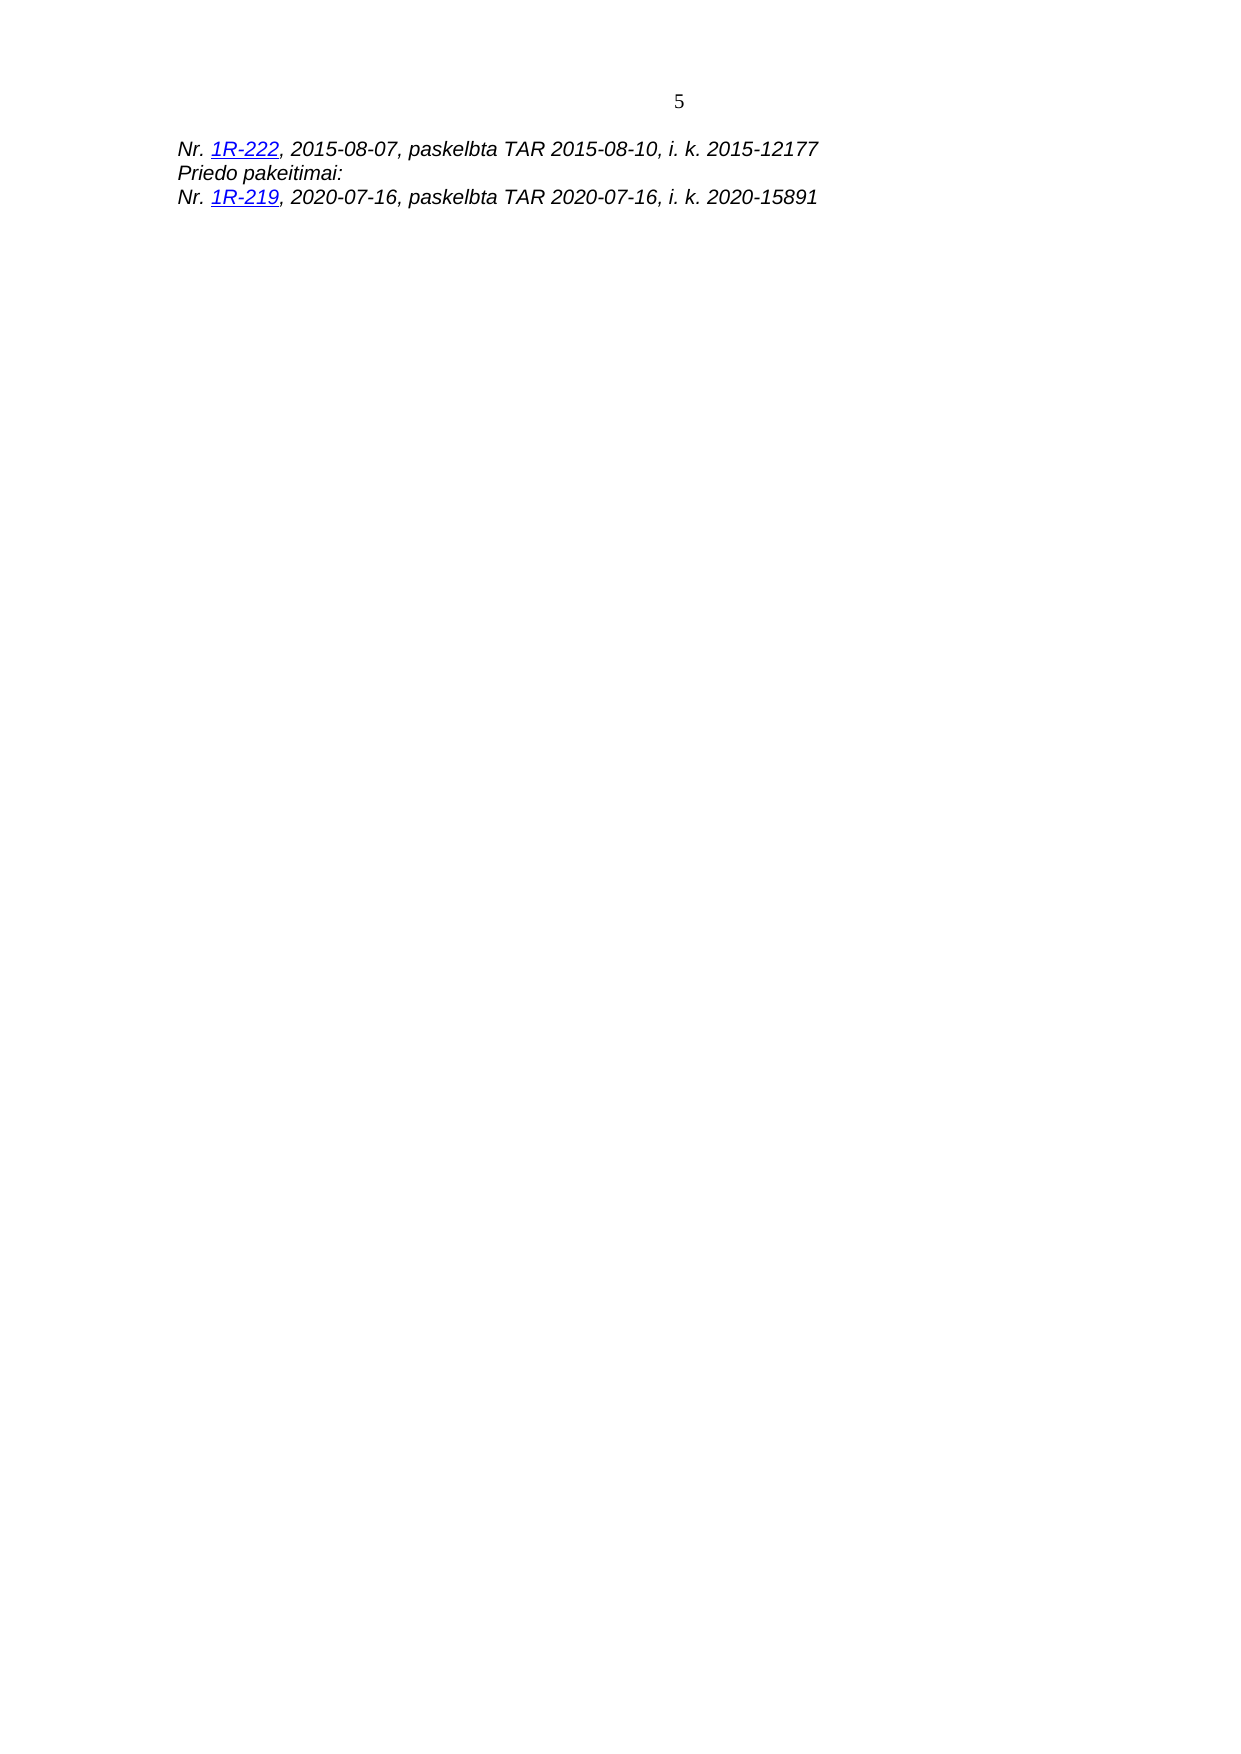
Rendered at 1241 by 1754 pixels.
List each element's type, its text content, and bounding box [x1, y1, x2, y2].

text Nr. 1R-219, 2020-07-16, paskelbta TAR 2020-07-16, i. k. 2020-15891 [177, 185, 1181, 209]
text Nr. 1R-222, 2015-08-07, paskelbta TAR 2015-08-10, i. k. 2015-12177 [177, 137, 1181, 161]
text Priedo pakeitimai: [177, 161, 1181, 185]
